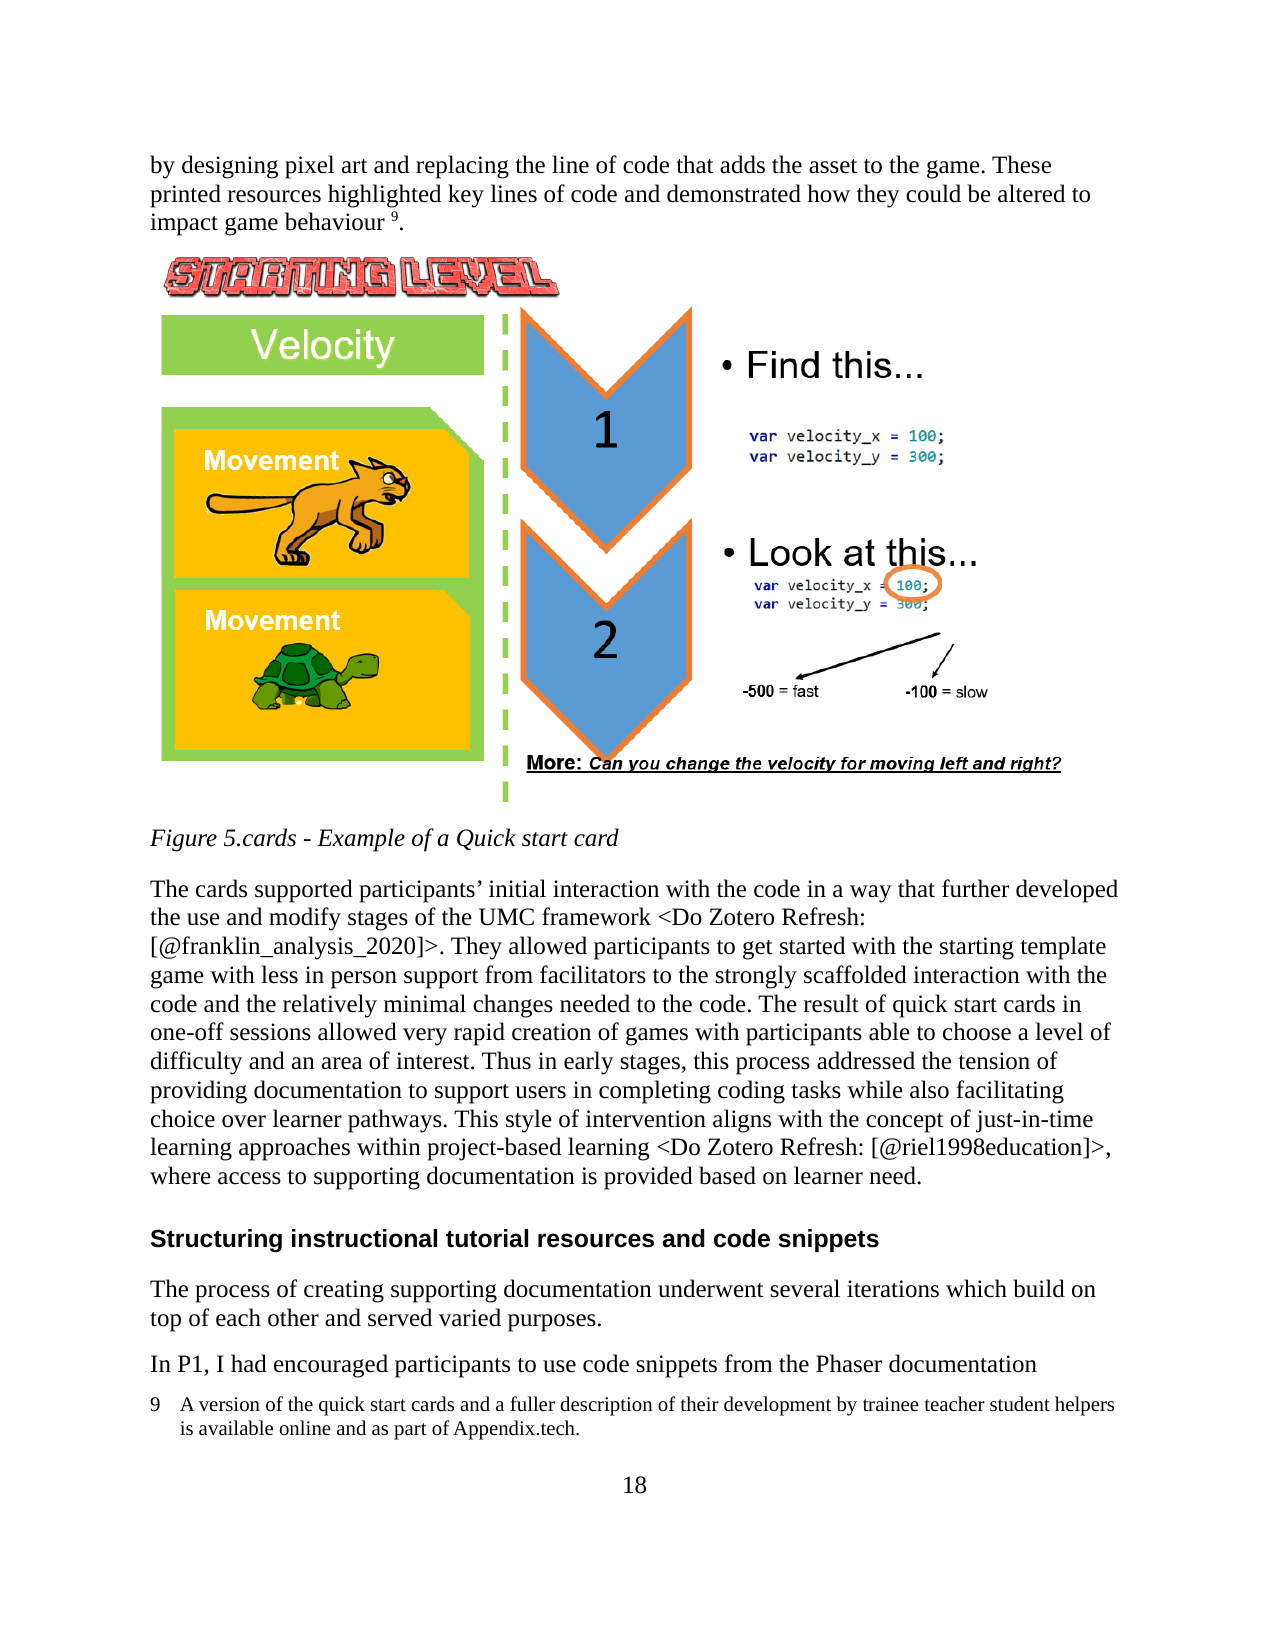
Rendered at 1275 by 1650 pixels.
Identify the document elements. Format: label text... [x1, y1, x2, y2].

picture [150, 245, 1077, 811]
text In P1, I had encouraged participants to use code snippets from the Phaser documentation [150, 1349, 1125, 1378]
text The cards supported participants’ initial interaction with the code in a way that further developed the use and modify stages of the UMC framework <Do Zotero Refresh: [@franklin_analysis_2020]>. They allowed participants to get started with the starting template game with less in person support from facilitators to the strongly scaffolded interaction with the code and the relatively minimal changes needed to the code. The result of quick start cards in one-off sessions allowed very rapid creation of games with participants able to choose a level of difficulty and an area of interest. Thus in early stages, this process addressed the tension of providing documentation to support users in completing coding tasks while also facilitating choice over learner pathways. This style of intervention aligns with the concept of just-in-time learning approaches within project-based learning <Do Zotero Refresh: [@riel1998education]>, where access to supporting documentation is provided based on learner need. [150, 874, 1125, 1190]
text by designing pixel art and replacing the line of code that adds the asset to the game. These printed resources highlighted key lines of code and demonstrated how they could be altered to impact game behaviour . [150, 150, 1125, 236]
text The process of creating supporting documentation underwent several iterations which build on top of each other and served varied purposes. [150, 1274, 1125, 1331]
text Figure 5.cards - Example of a Quick start card [150, 823, 1125, 852]
subtitle Structuring instructional tutorial resources and code snippets [150, 1224, 1125, 1252]
text A version of the quick start cards and a fuller description of their development by trainee teacher student helpers is available online and as part of Appendix.tech. [150, 1392, 1125, 1440]
